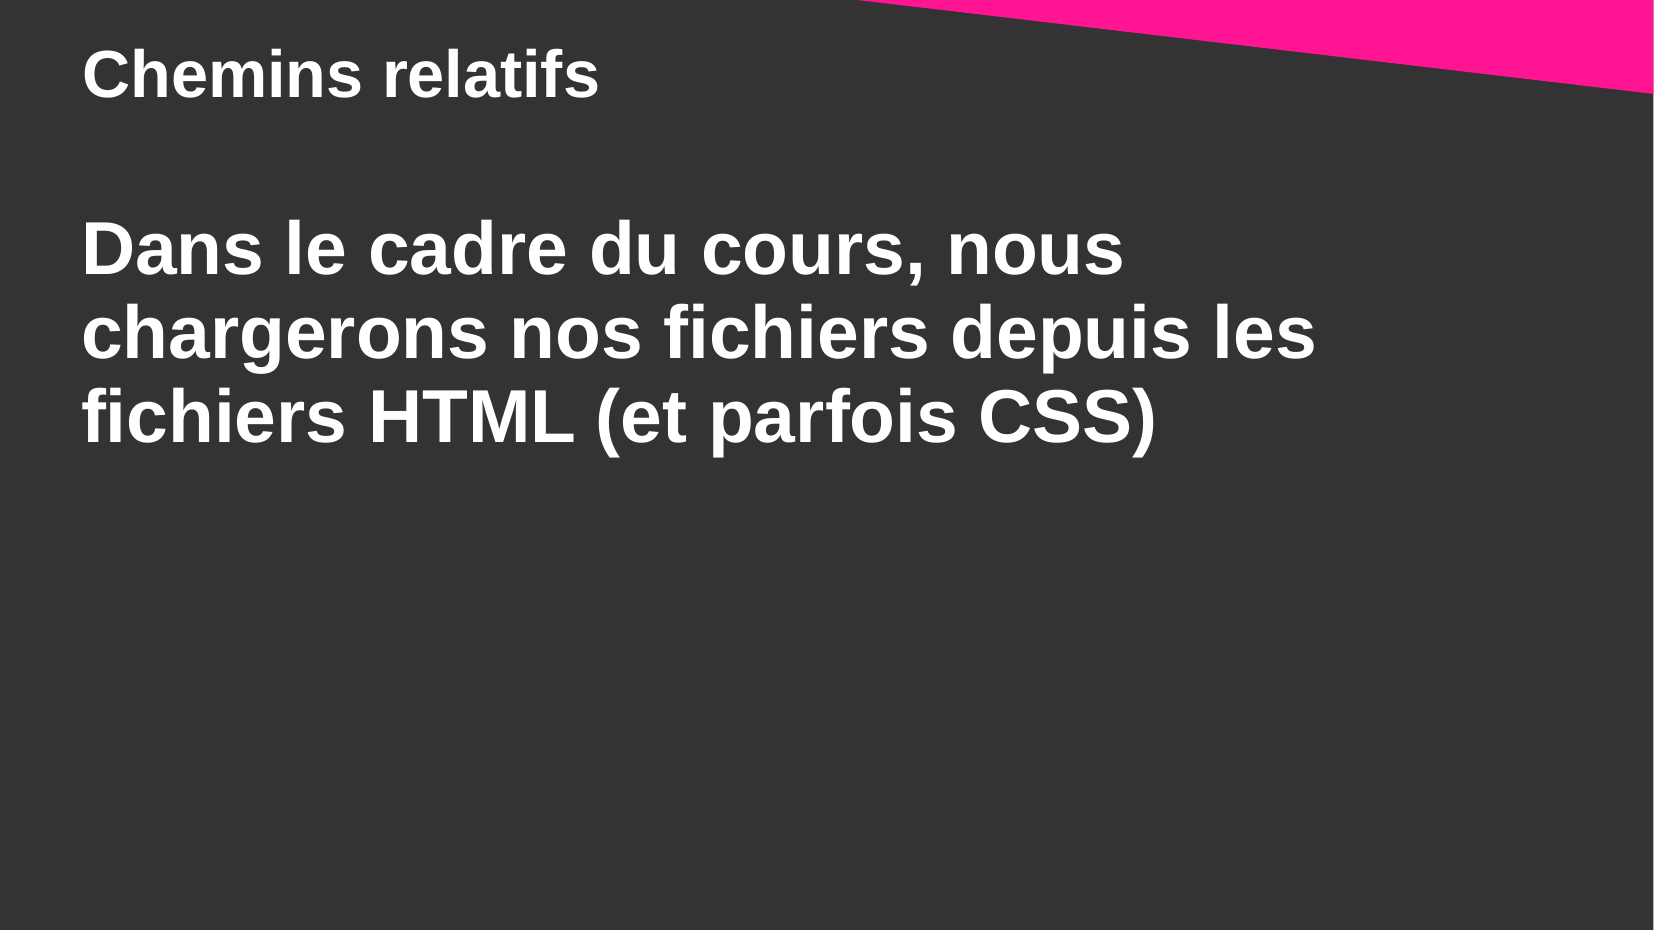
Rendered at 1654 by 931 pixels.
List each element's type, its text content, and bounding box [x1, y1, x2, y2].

list Dans le cadre du cours, nous chargerons nos fichiers depuis les fichiers HTML (et parfois CSS) [80, 206, 1335, 461]
title Chemins relatifs [82, 37, 1052, 122]
text_box [857, 0, 1654, 94]
